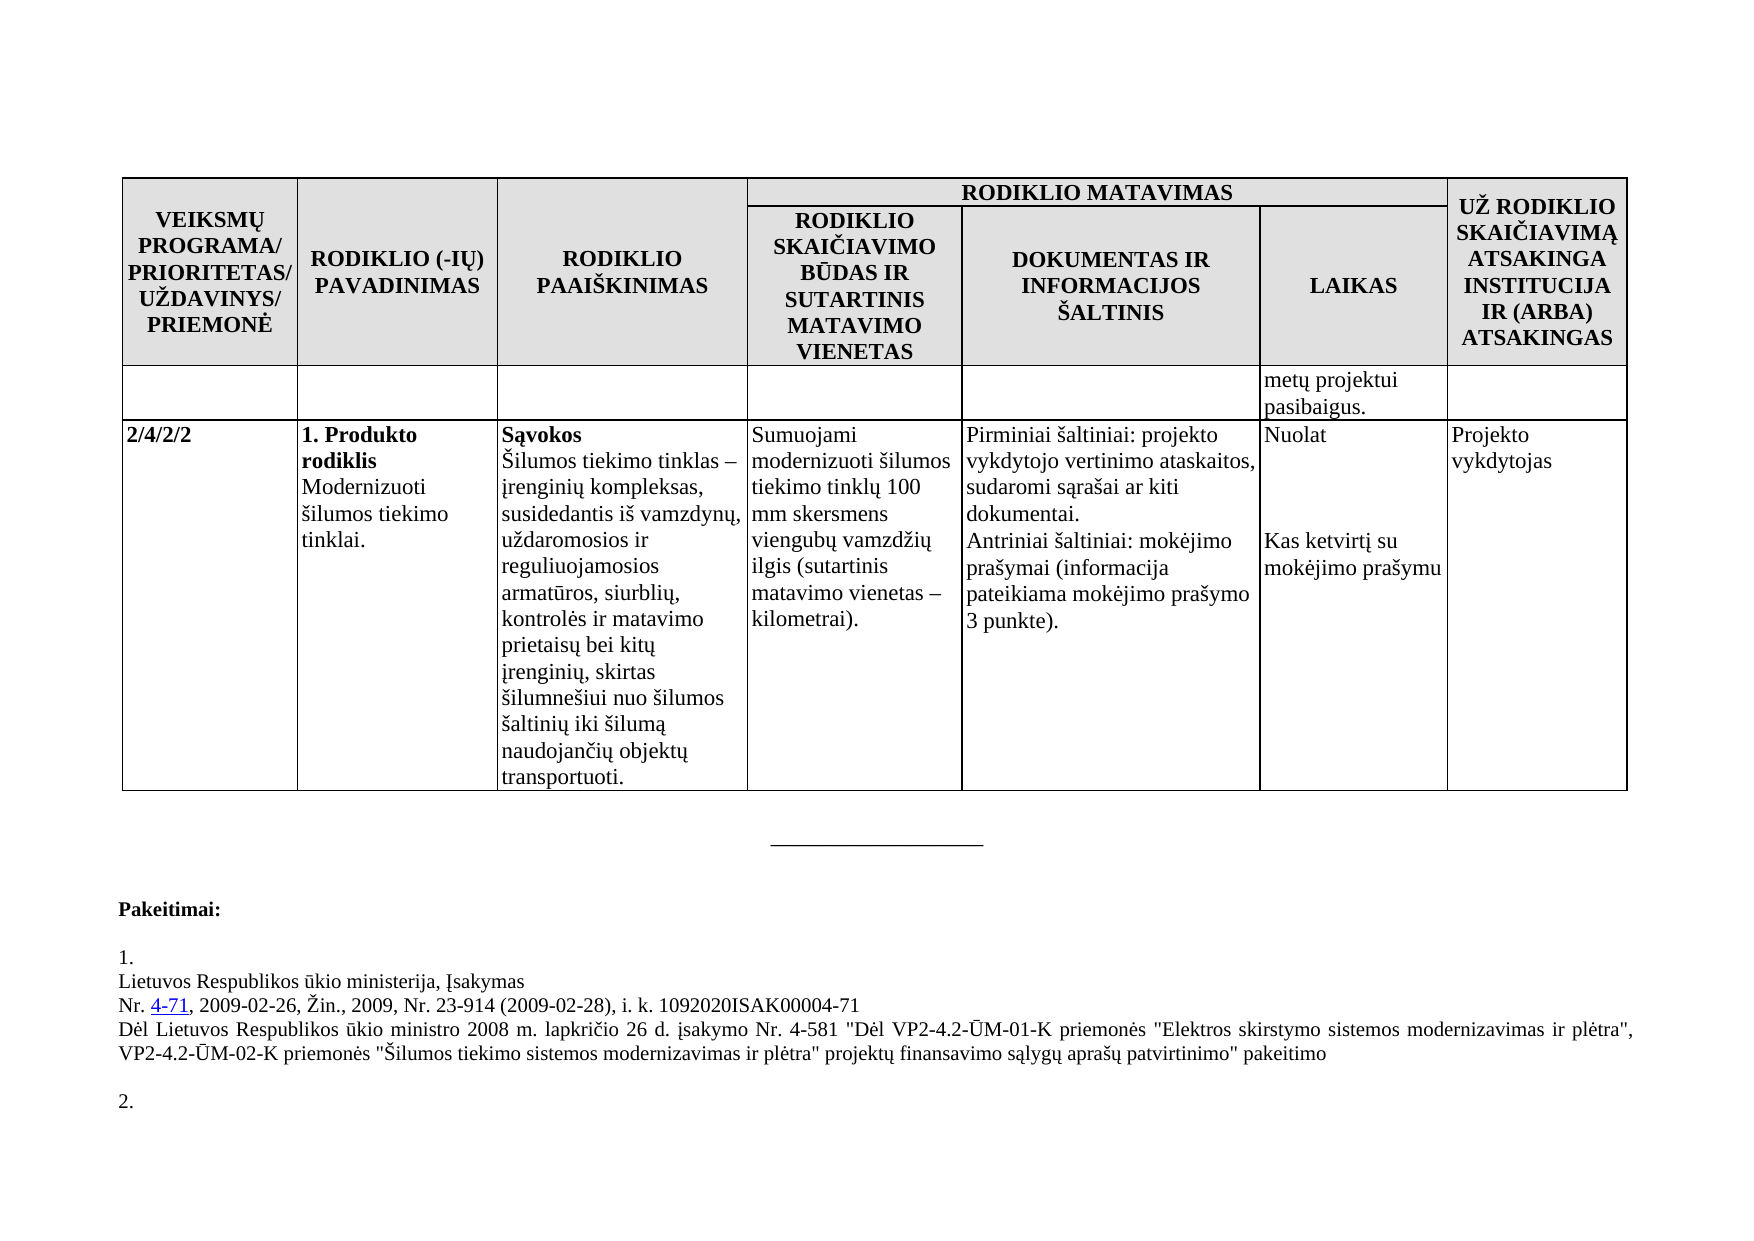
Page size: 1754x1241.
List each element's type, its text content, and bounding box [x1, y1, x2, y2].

table_cell [963, 366, 1259, 419]
table_cell [1448, 366, 1626, 419]
table_cell Nuolat [1261, 421, 1447, 526]
text Dėl Lietuvos Respublikos ūkio ministro 2008 m. lapkričio 26 d. įsakymo Nr. 4-581 "Dėl VP2-4.2-ŪM-01-K priemonės "Elektros skirstymo sistemos modernizavimas ir plėtra", VP2-4.2-ŪM-02-K priemonės "Šilumos tiekimo sistemos modernizavimas ir plėtra" projektų finansavimo sąlygų aprašų patvirtinimo" pakeitimo [118, 1017, 1635, 1065]
table_cell [748, 366, 961, 419]
table_cell [123, 366, 297, 419]
text 2. [118, 1089, 1635, 1113]
table_cell LAIKAS [1261, 207, 1447, 365]
table_cell Pirminiai šaltiniai: projekto vykdytojo vertinimo ataskaitos, sudaromi sąrašai ar kiti dokumentai. [963, 421, 1259, 526]
text _________________ [118, 820, 1635, 849]
text Pakeitimai: [118, 897, 1635, 921]
text Nr. 4-71, 2009-02-26, Žin., 2009, Nr. 23-914 (2009-02-28), i. k. 1092020ISAK00004-71 [118, 993, 1635, 1017]
table_cell Kas ketvirtį su mokėjimo prašymu [1261, 526, 1447, 789]
table_header RODIKLIO PAAIŠKINIMAS [498, 179, 747, 365]
table_header RODIKLIO (-IŲ) PAVADINIMAS [298, 179, 497, 365]
table_header UŽ RODIKLIO SKAIČIAVIMĄ ATSAKINGA INSTITUCIJA IR (ARBA) ATSAKINGAS [1448, 179, 1626, 365]
table_cell metų projektui pasibaigus. [1261, 366, 1447, 419]
table_cell Projekto vykdytojas [1448, 421, 1626, 789]
table_header RODIKLIO MATAVIMAS [748, 179, 1447, 205]
table_cell [298, 366, 497, 419]
text Lietuvos Respublikos ūkio ministerija, Įsakymas [118, 969, 1635, 993]
table_header VEIKSMŲ PROGRAMA/ PRIORITETAS/ UŽDAVINYS/ PRIEMONĖ [123, 179, 297, 365]
table_cell DOKUMENTAS IR INFORMACIJOS ŠALTINIS [963, 207, 1259, 365]
table_cell 2/4/2/2 [123, 421, 297, 789]
table_cell RODIKLIO SKAIČIAVIMO BŪDAS IR SUTARTINIS MATAVIMO VIENETAS [748, 207, 961, 365]
table_cell Sąvokos Šilumos tiekimo tinklas – įrenginių kompleksas, susidedantis iš vamzdynų, uždaromosios ir reguliuojamosios armatūros, siurblių, kontrolės ir matavimo prietaisų bei kitų įrenginių, skirtas šilumnešiui nuo šilumos šaltinių iki šilumą naudojančių objektų transportuoti. [498, 421, 747, 789]
table_cell [498, 366, 747, 419]
text 1. [118, 945, 1635, 969]
table_cell 1. Produkto rodiklis Modernizuoti šilumos tiekimo tinklai. [298, 421, 497, 789]
table_cell Sumuojami modernizuoti šilumos tiekimo tinklų 100 mm skersmens viengubų vamzdžių ilgis (sutartinis matavimo vienetas – kilometrai). [748, 421, 961, 789]
table_cell Antriniai šaltiniai: mokėjimo prašymai (informacija pateikiama mokėjimo prašymo 3 punkte). [963, 526, 1259, 789]
